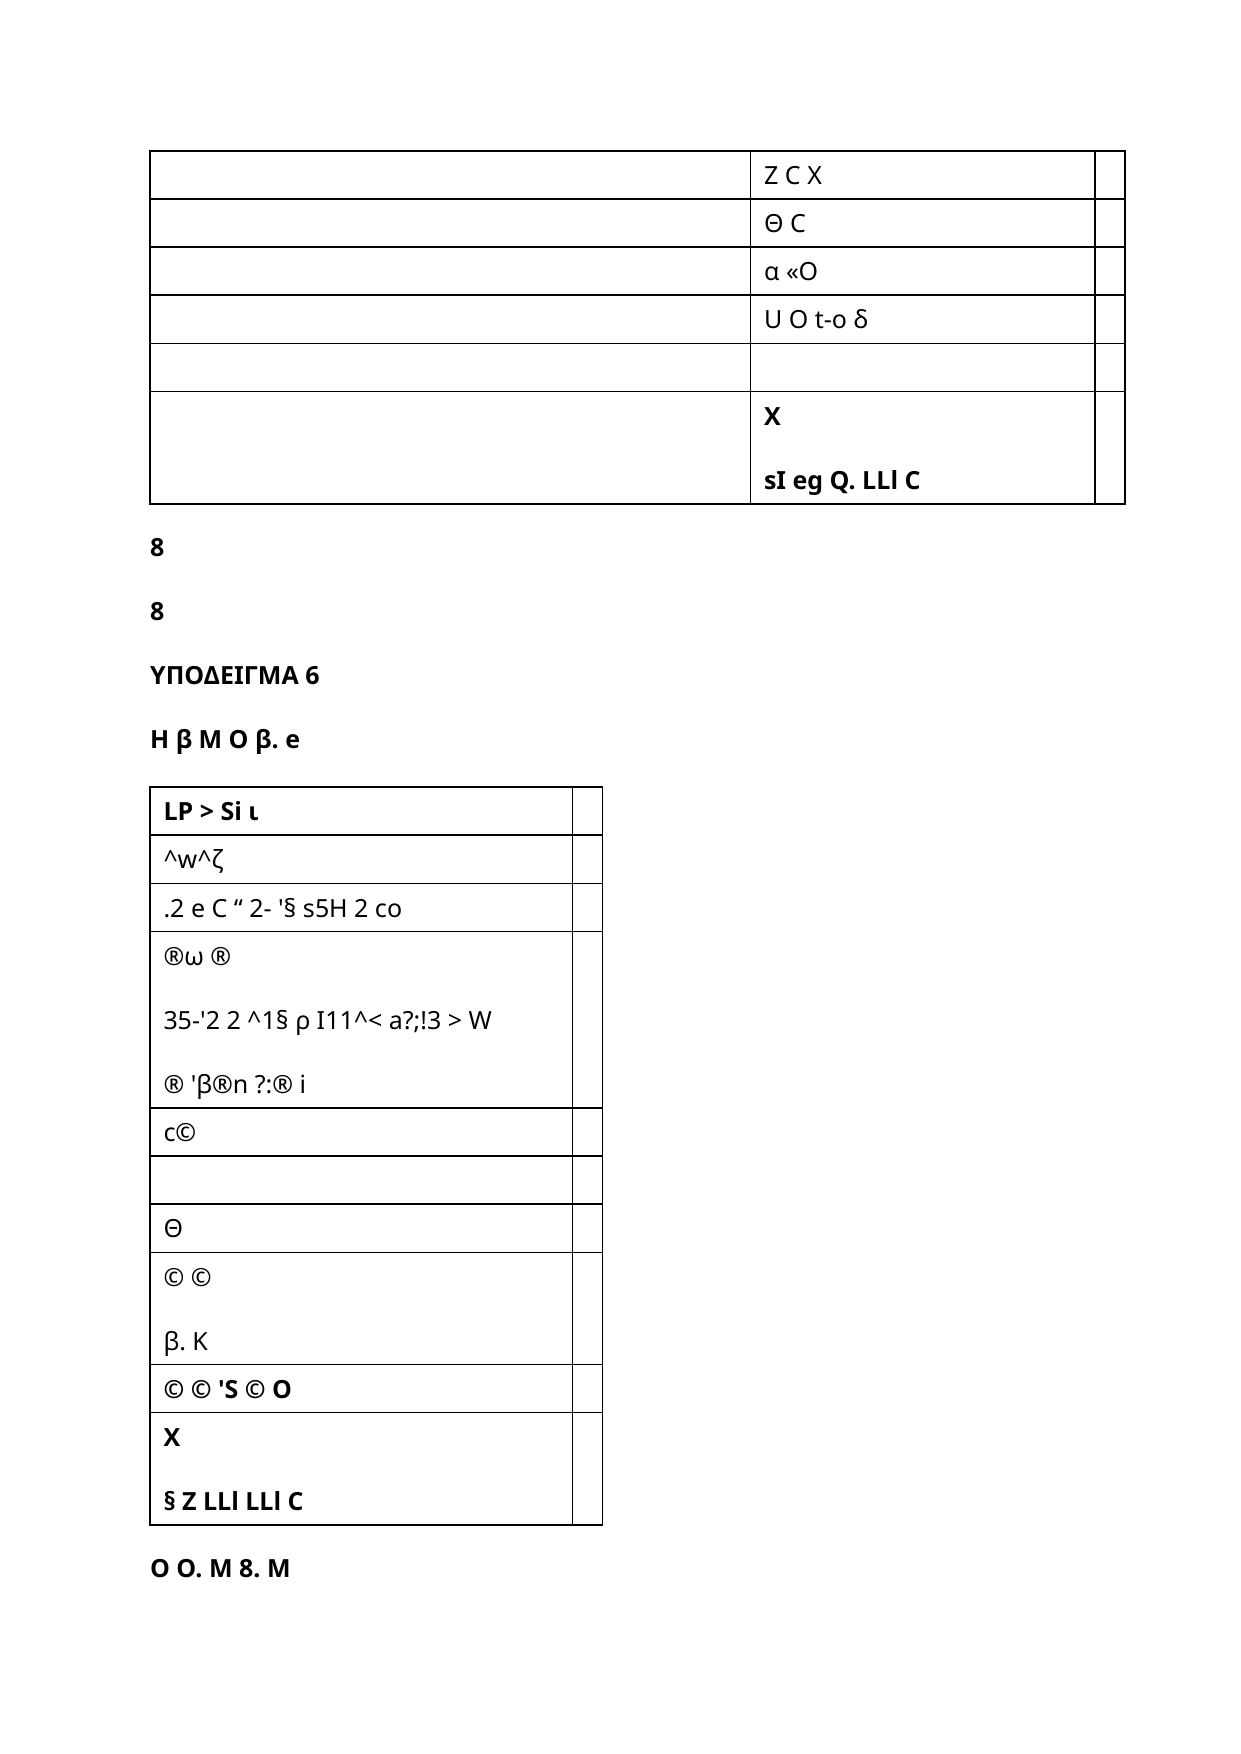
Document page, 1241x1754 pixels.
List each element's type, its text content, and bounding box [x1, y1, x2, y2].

table_cell Z C X [751, 152, 1094, 198]
table_cell [573, 1205, 602, 1251]
table_cell c© [151, 1109, 572, 1155]
table_cell [573, 884, 602, 931]
table_cell ^w^ζ [151, 836, 572, 882]
table_cell [573, 932, 602, 1107]
table_cell [1096, 392, 1124, 503]
table_cell [1096, 296, 1124, 342]
table_cell [573, 1365, 602, 1412]
table_cell X sI eg Q. LLl C [751, 392, 1094, 503]
table_cell Θ C [751, 200, 1094, 246]
table_cell [151, 200, 750, 246]
table_cell [1096, 200, 1124, 246]
table_cell [1096, 152, 1124, 198]
table_cell [151, 248, 750, 294]
table_cell [151, 344, 750, 391]
table_header [573, 788, 602, 834]
table_cell © © β. K [151, 1253, 572, 1364]
table_cell [751, 344, 1094, 391]
table_cell [151, 296, 750, 342]
table_cell [573, 1413, 602, 1524]
text Η β Μ Ο β. e [150, 722, 1090, 756]
table_cell [151, 1157, 572, 1203]
table_cell [1096, 248, 1124, 294]
table_cell Θ [151, 1205, 572, 1251]
text Ο Ο. Μ 8. Μ [150, 1551, 1090, 1585]
table_cell .2 e C “ 2- '§ s5Η 2 co [151, 884, 572, 931]
table_cell [573, 1157, 602, 1203]
table_cell © © 'S © O [151, 1365, 572, 1412]
table_cell [151, 392, 750, 503]
table_cell X § Z LLl LLl C [151, 1413, 572, 1524]
text 8 [150, 594, 1090, 628]
table_cell U O t-o δ [751, 296, 1094, 342]
table_header LP > Si ι [151, 788, 572, 834]
table_cell [151, 152, 750, 198]
table_cell [573, 1253, 602, 1364]
table_cell α «Ο [751, 248, 1094, 294]
text ΥΠΟΔΕΙΓΜΑ 6 [150, 658, 1090, 692]
table_cell [573, 1109, 602, 1155]
table_cell [1096, 344, 1124, 391]
text 8 [150, 529, 1090, 563]
table_cell ®ω ® 35-'2 2 ^1§ ρ Ι11^< a?;!3 > W ® 'β®n ?:® i [151, 932, 572, 1107]
table_cell [573, 836, 602, 882]
